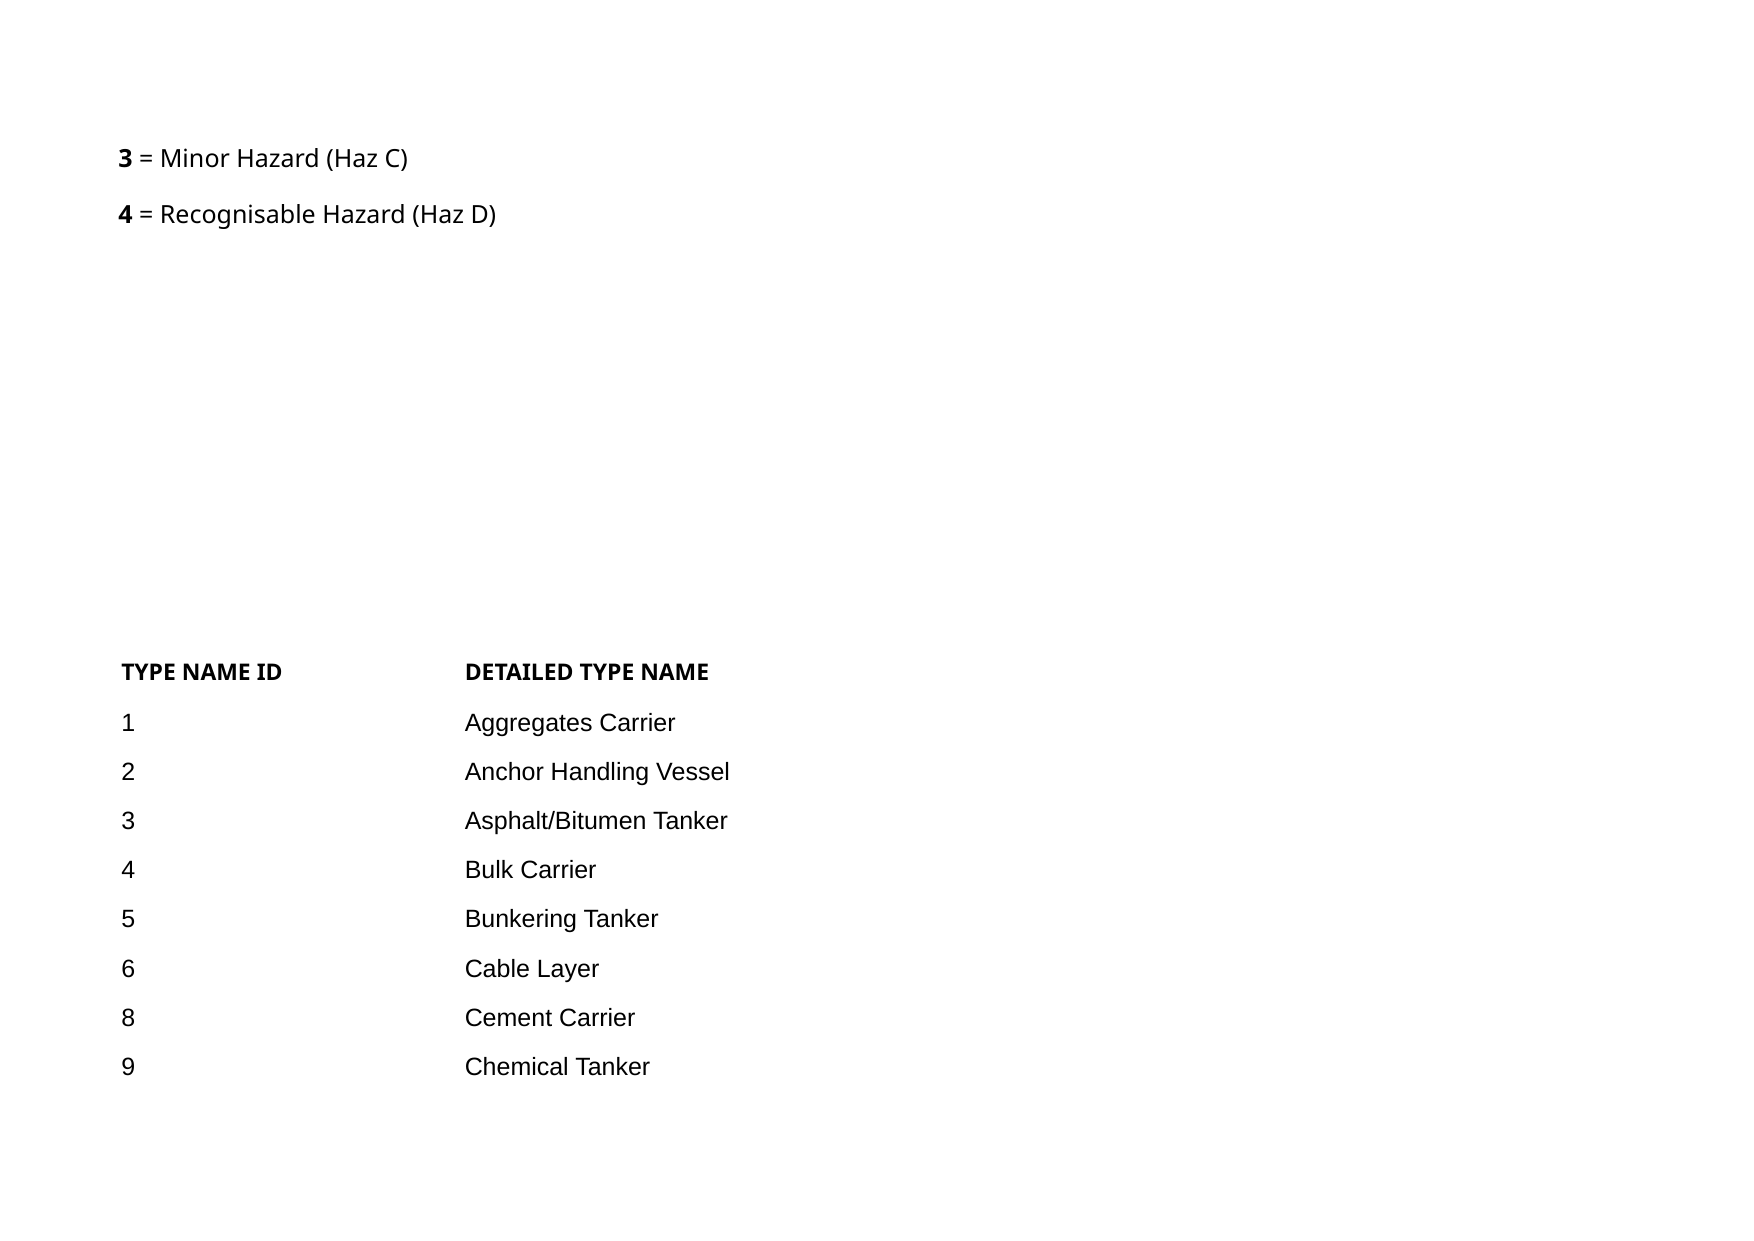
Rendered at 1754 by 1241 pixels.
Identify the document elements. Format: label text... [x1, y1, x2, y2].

table_cell Bunkering Tanker [462, 901, 1053, 951]
table_cell 2 [118, 754, 462, 803]
table_cell Cable Layer [462, 951, 1053, 1000]
text 3 = Minor Hazard (Haz C) 4 = Recognisable Hazard (Haz D) [118, 118, 1636, 231]
table_cell 9 [118, 1049, 462, 1098]
table_cell Bulk Carrier [462, 852, 1053, 901]
table_cell 6 [118, 951, 462, 1000]
table_cell 4 [118, 852, 462, 901]
table_cell Chemical Tanker [462, 1049, 1053, 1098]
table_cell 5 [118, 901, 462, 951]
table_cell 3 [118, 803, 462, 852]
table_cell Cement Carrier [462, 1000, 1053, 1049]
table_header TYPE NAME ID [118, 653, 462, 705]
table_cell Aggregates Carrier [462, 705, 1053, 754]
table_cell 1 [118, 705, 462, 754]
table_cell Anchor Handling Vessel [462, 754, 1053, 803]
table_header DETAILED TYPE NAME [462, 653, 1053, 705]
table_cell 8 [118, 1000, 462, 1049]
table_cell Asphalt/Bitumen Tanker [462, 803, 1053, 852]
